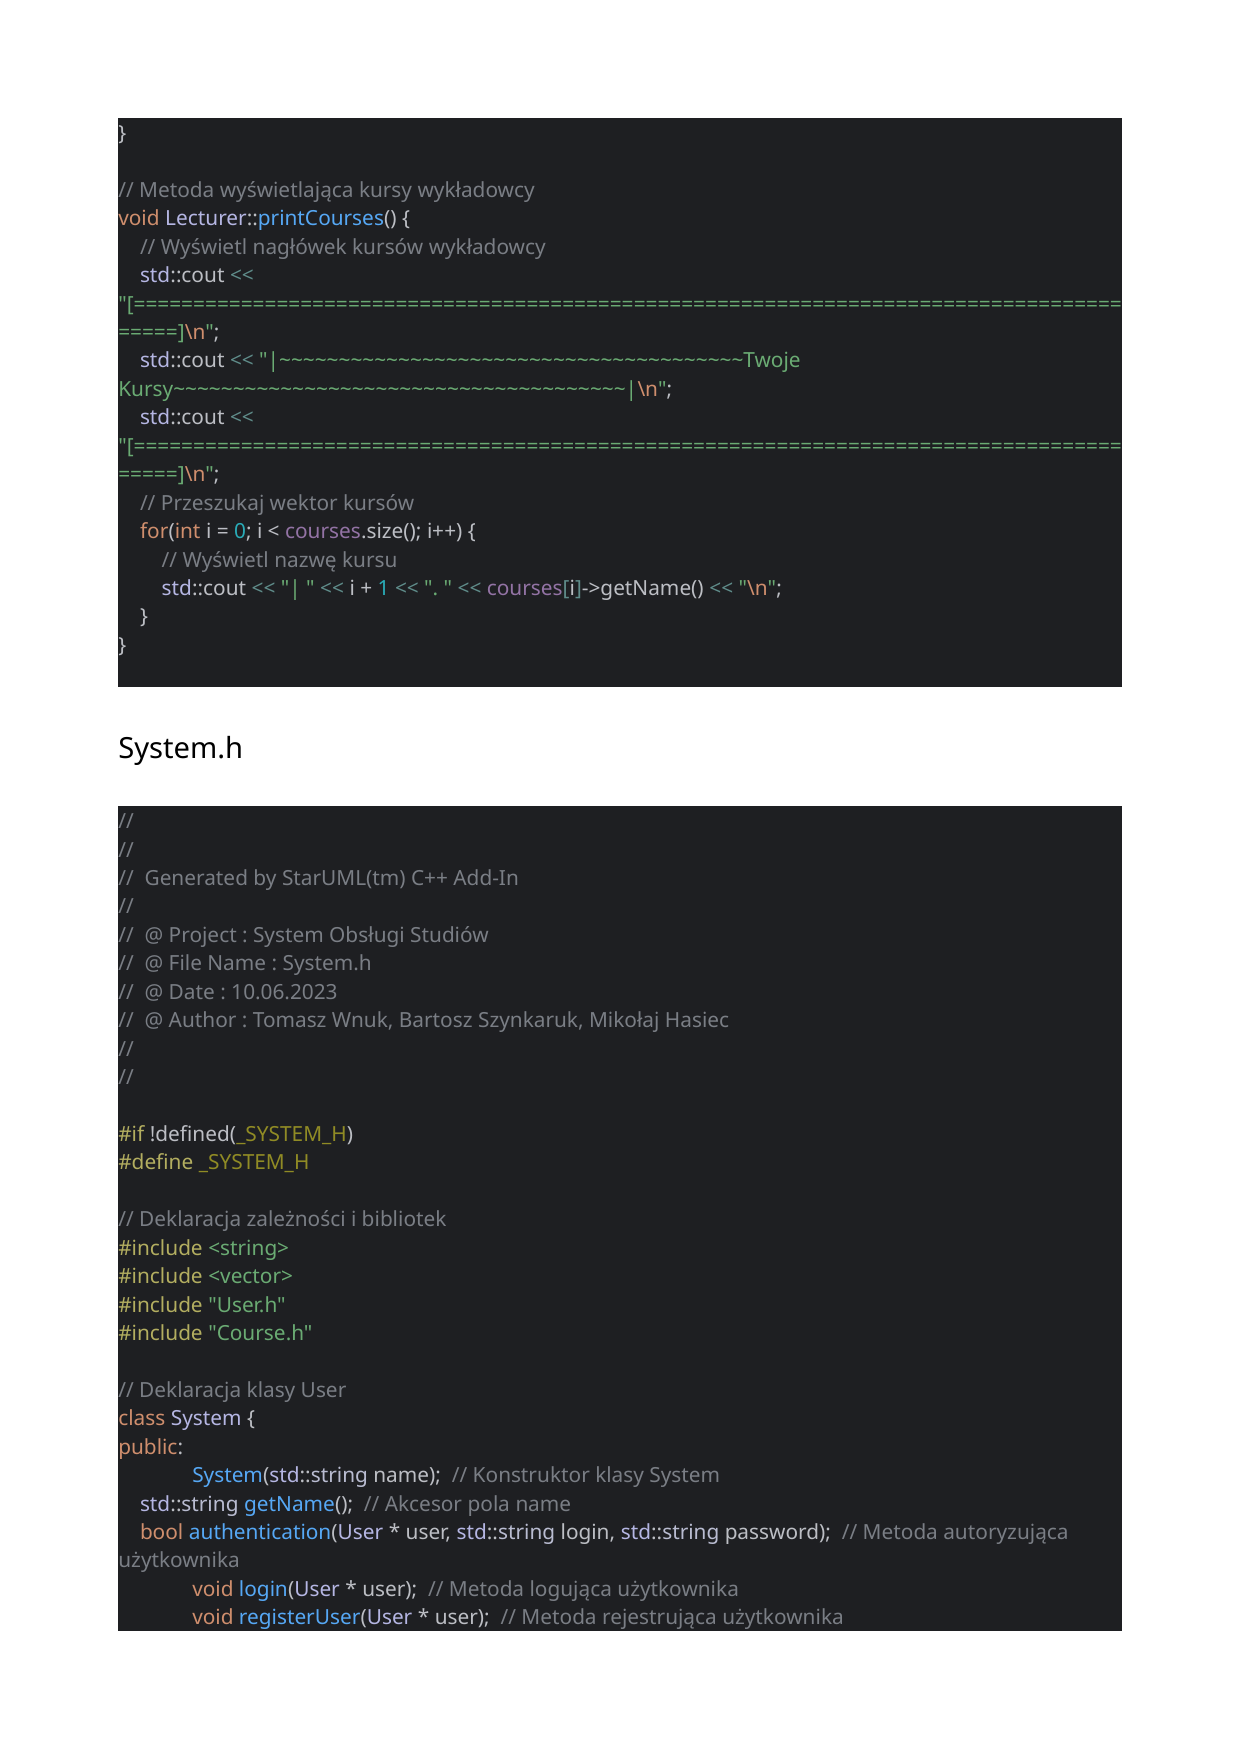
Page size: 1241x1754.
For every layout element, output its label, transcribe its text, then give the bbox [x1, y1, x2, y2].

text } // Metoda wyświetlająca kursy wykładowcy void Lecturer::printCourses() { // Wyświetl nagłówek kursów wykładowcy std::cout << "[========================================================================================]\n"; std::cout << "|~~~~~~~~~~~~~~~~~~~~~~~~~~~~~~~~~~~~~~~Twoje Kursy~~~~~~~~~~~~~~~~~~~~~~~~~~~~~~~~~~~~~~|\n"; std::cout << "[========================================================================================]\n"; // Przeszukaj wektor kursów for(int i = 0; i < courses.size(); i++) { // Wyświetl nazwę kursu std::cout << "| " << i + 1 << ". " << courses[i]->getName() << "\n"; } } [118, 118, 1122, 687]
text System.h [118, 727, 1122, 767]
text // // // Generated by StarUML(tm) C++ Add-In // // @ Project : System Obsługi Studiów // @ File Name : System.h // @ Date : 10.06.2023 // @ Author : Tomasz Wnuk, Bartosz Szynkaruk, Mikołaj Hasiec // // #if !defined(_SYSTEM_H) #define _SYSTEM_H // Deklaracja zależności i bibliotek #include <string> #include <vector> #include "User.h" #include "Course.h" // Deklaracja klasy User class System { public: System(std::string name); // Konstruktor klasy System std::string getName(); // Akcesor pola name bool authentication(User * user, std::string login, std::string password); // Metoda autoryzująca użytkownika void login(User * user); // Metoda logująca użytkownika void registerUser(User * user); // Metoda rejestrująca użytkownika [118, 806, 1122, 1631]
